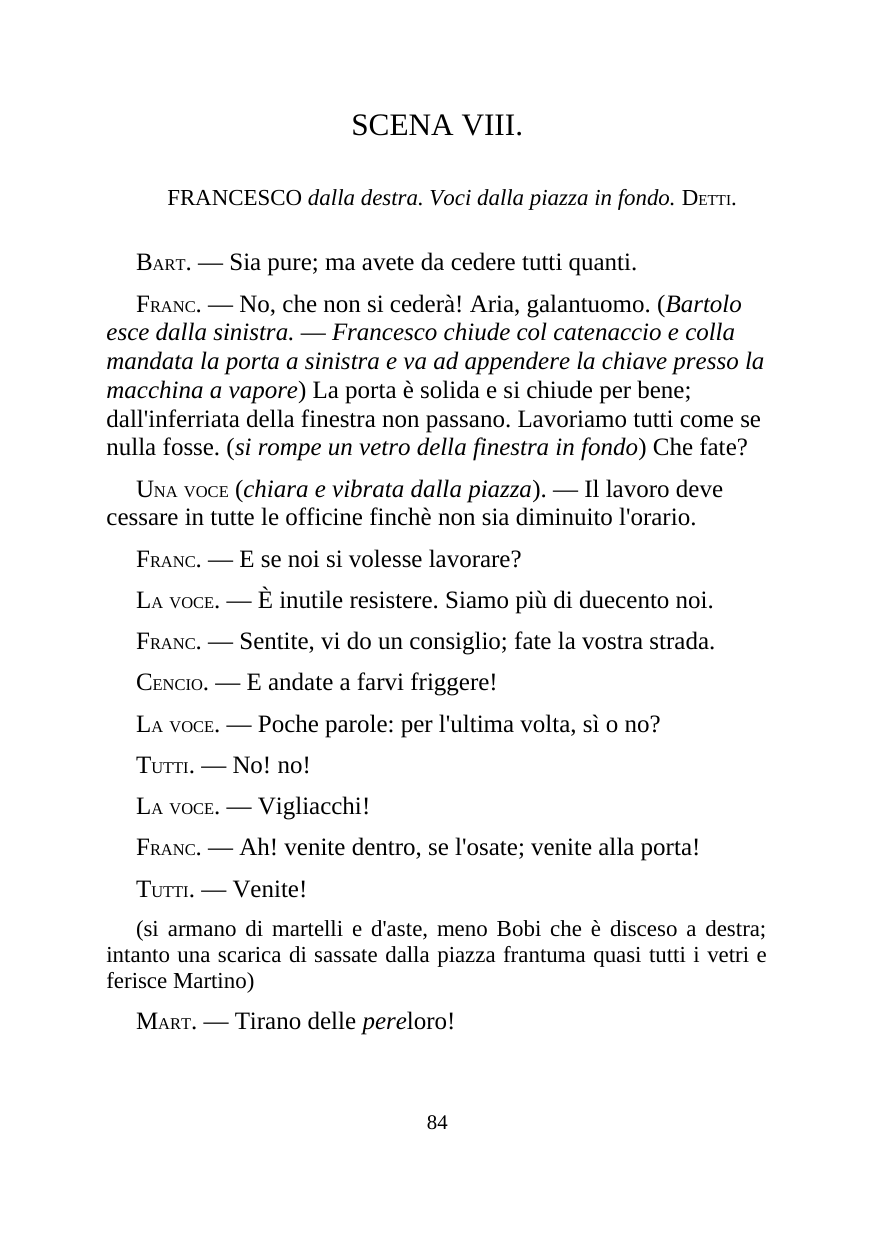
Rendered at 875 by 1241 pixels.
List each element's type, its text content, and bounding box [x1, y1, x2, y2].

subtitle SCENA VIII. [106, 106, 768, 142]
text Franc. ― No, che non si cederà! Aria, galantuomo. (Bartolo esce dalla sinistra. ― Francesco chiude col catenaccio e colla mandata la porta a sinistra e va ad appendere la chiave presso la macchina a vapore) La porta è solida e si chiude per bene; dall'inferriata della finestra non passano. Lavoriamo tutti come se nulla fosse. (si rompe un vetro della finestra in fondo) Che fate? [106, 289, 768, 461]
text Franc. ― E se noi si volesse lavorare? [106, 544, 768, 572]
text Una voce (chiara e vibrata dalla piazza). ― Il lavoro deve cessare in tutte le officine finchè non sia diminuito l'orario. [106, 474, 768, 531]
text Cencio. ― E andate a farvi friggere! [106, 667, 768, 696]
text Tutti. ― No! no! [106, 750, 768, 779]
text Bart. ― Sia pure; ma avete da cedere tutti quanti. [106, 247, 768, 276]
text La voce. ― Vigliacchi! [106, 791, 768, 820]
text (si armano di martelli e d'aste, meno Bobi che è disceso a destra; intanto una scarica di sassate dalla piazza frantuma quasi tutti i vetri e ferisce Martino) [106, 915, 768, 994]
text Franc. ― Sentite, vi do un consiglio; fate la vostra strada. [106, 626, 768, 655]
text La voce. ― È inutile resistere. Siamo più di duecento noi. [106, 585, 768, 614]
text Tutti. ― Venite! [106, 874, 768, 902]
text FRANCESCO dalla destra. Voci dalla piazza in fondo. Detti. [106, 183, 768, 210]
text Franc. ― Ah! venite dentro, se l'osate; venite alla porta! [106, 832, 768, 861]
text Mart. ― Tirano delle pereloro! [106, 1006, 768, 1035]
text La voce. ― Poche parole: per l'ultima volta, sì o no? [106, 709, 768, 737]
